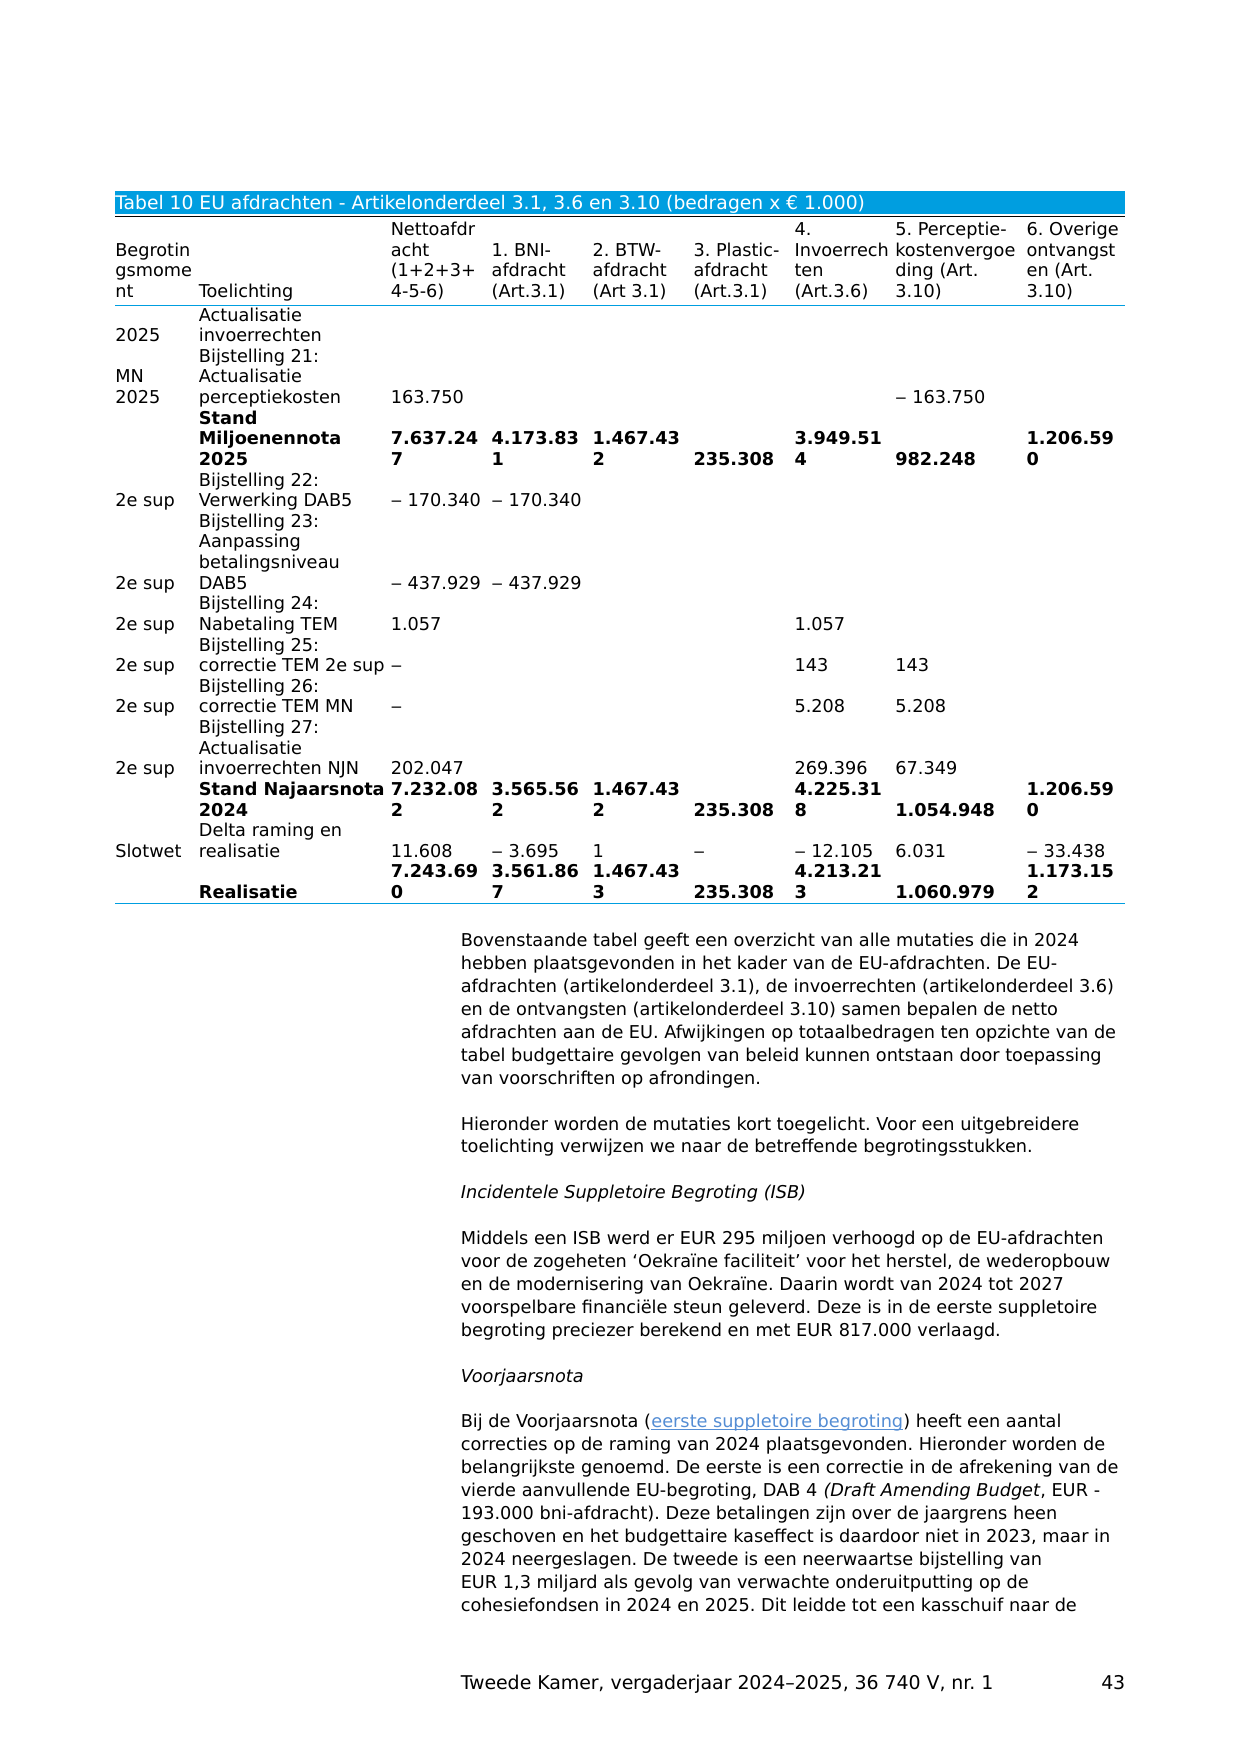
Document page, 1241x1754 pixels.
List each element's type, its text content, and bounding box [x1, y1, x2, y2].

table_cell [690, 346, 791, 408]
table_cell 2e sup [115, 511, 196, 593]
table_cell [1024, 470, 1125, 511]
table_cell 2e sup [115, 676, 196, 717]
table_cell [590, 593, 690, 634]
table_cell [690, 593, 791, 634]
table_cell [690, 717, 791, 779]
table_cell 1. BNI-afdracht (Art.3.1) [489, 217, 589, 304]
text Hieronder worden de mutaties kort toegelicht. Voor een uitgebreidere toelichting verwijzen we naar de betreffende begrotingsstukken. [461, 1112, 1125, 1157]
table_cell [690, 470, 791, 511]
table_cell 2e sup [115, 470, 196, 511]
table_cell 4. Invoerrechten (Art.3.6) [791, 217, 892, 304]
table_cell [590, 717, 690, 779]
table_cell Nettoafdracht (1+2+3+4-5-6) [388, 217, 488, 304]
table_cell ‒ 33.438 [1024, 820, 1125, 861]
table_cell 235.308 [690, 861, 791, 903]
table_cell 3. Plastic-afdracht (Art.3.1) [690, 217, 791, 304]
table_cell 202.047 [388, 717, 488, 779]
table_cell [489, 717, 589, 779]
table_cell Actualisatie invoerrechten [196, 306, 388, 346]
table_cell ‒ 437.929 [388, 511, 488, 593]
table_cell Stand Najaarsnota 2024 [196, 779, 388, 820]
table_cell [115, 861, 196, 903]
table_cell 269.396 [791, 717, 892, 779]
table_cell 143 [892, 635, 1023, 676]
text Middels een ISB werd er EUR 295 miljoen verhoogd op de EU-afdrachten voor de zogeheten ‘Oekraïne faciliteit’ voor het herstel, de wederopbouw en de modernisering van Oekraïne. Daarin wordt van 2024 tot 2027 voorspelbare financiële steun geleverd. Deze is in de eerste suppletoire begroting preciezer berekend en met EUR 817.000 verlaagd. [461, 1226, 1125, 1341]
table_cell [791, 470, 892, 511]
table_cell 67.349 [892, 717, 1023, 779]
table_cell Delta raming en realisatie [196, 820, 388, 861]
table_cell [590, 511, 690, 593]
table_cell 11.608 [388, 820, 488, 861]
table_cell [791, 306, 892, 346]
table_cell ‒ 12.105 [791, 820, 892, 861]
table_cell 235.308 [690, 408, 791, 469]
table_cell [1024, 717, 1125, 779]
table_cell ‒ 3.695 [489, 820, 589, 861]
table_cell Bijstelling 23: Aanpassing betalingsniveau DAB5 [196, 511, 388, 593]
table_cell 6.031 [892, 820, 1023, 861]
table_cell Bijstelling 26: correctie TEM MN [196, 676, 388, 717]
table_cell Begrotingsmoment [115, 217, 196, 304]
table_cell 1 [590, 820, 690, 861]
table_cell [590, 306, 690, 346]
table_cell 235.308 [690, 779, 791, 820]
table_cell Stand Miljoenennota 2025 [196, 408, 388, 469]
table_cell ‒ 170.340 [388, 470, 488, 511]
table_cell MN 2025 [115, 346, 196, 408]
table_cell 143 [791, 635, 892, 676]
table_cell ‒ 163.750 [892, 346, 1023, 408]
table_cell 7.637.247 [388, 408, 488, 469]
table_cell 3.565.562 [489, 779, 589, 820]
table_cell 1.057 [388, 593, 488, 634]
table_cell 4.225.318 [791, 779, 892, 820]
table_cell 163.750 [388, 346, 488, 408]
table_cell 1.467.432 [590, 408, 690, 469]
table_cell 1.206.590 [1024, 408, 1125, 469]
table_cell [489, 676, 589, 717]
table_cell 4.213.213 [791, 861, 892, 903]
table_cell [590, 346, 690, 408]
table_cell 982.248 [892, 408, 1023, 469]
table_cell Toelichting [196, 217, 388, 304]
text Bij de Voorjaarsnota (eerste suppletoire begroting) heeft een aantal correcties op de raming van 2024 plaatsgevonden. Hieronder worden de belangrijkste genoemd. De eerste is een correctie in de afrekening van de vierde aanvullende EU-begroting, DAB 4 (Draft Amending Budget, EUR -193.000 bni-afdracht). Deze betalingen zijn over de jaargrens heen geschoven en het budgettaire kaseffect is daardoor niet in 2023, maar in 2024 neergeslagen. De tweede is een neerwaartse bijstelling van EUR 1,3 miljard als gevolg van verwachte onderuitputting op de cohesiefondsen in 2024 en 2025. Dit leidde tot een kasschuif naar de [461, 1409, 1125, 1616]
table_cell 2e sup [115, 593, 196, 634]
table_cell 7.243.690 [388, 861, 488, 903]
table_cell [892, 470, 1023, 511]
table_cell 2025 [115, 306, 196, 346]
table_cell 3.949.514 [791, 408, 892, 469]
table_cell ‒ [388, 635, 488, 676]
text Voorjaarsnota [461, 1364, 1125, 1387]
table_cell [388, 306, 488, 346]
table_cell [1024, 635, 1125, 676]
table_cell 1.054.948 [892, 779, 1023, 820]
table_cell Bijstelling 24: Nabetaling TEM [196, 593, 388, 634]
table_cell [791, 346, 892, 408]
table_cell 2e sup [115, 717, 196, 779]
table_cell [489, 306, 589, 346]
table_cell [489, 346, 589, 408]
table_cell [115, 408, 196, 469]
text Bovenstaande tabel geeft een overzicht van alle mutaties die in 2024 hebben plaatsgevonden in het kader van de EU-afdrachten. De EU-afdrachten (artikelonderdeel 3.1), de invoerrechten (artikelonderdeel 3.6) en de ontvangsten (artikelonderdeel 3.10) samen bepalen de netto afdrachten aan de EU. Afwijkingen op totaalbedragen ten opzichte van de tabel budgettaire gevolgen van beleid kunnen ontstaan door toepassing van voorschriften op afrondingen. [461, 928, 1125, 1089]
table_cell [590, 676, 690, 717]
table_cell 1.057 [791, 593, 892, 634]
table_cell 1.206.590 [1024, 779, 1125, 820]
table_cell ‒ [690, 820, 791, 861]
table_cell [892, 306, 1023, 346]
table_cell 1.060.979 [892, 861, 1023, 903]
table_cell [489, 593, 589, 634]
table_cell 5.208 [791, 676, 892, 717]
table_cell [590, 635, 690, 676]
table_cell Bijstelling 22: Verwerking DAB5 [196, 470, 388, 511]
table_cell 4.173.831 [489, 408, 589, 469]
table_cell 1.173.152 [1024, 861, 1125, 903]
table_cell [690, 511, 791, 593]
table_cell [115, 779, 196, 820]
text Incidentele Suppletoire Begroting (ISB) [461, 1180, 1125, 1203]
table_cell [1024, 306, 1125, 346]
table_cell [1024, 676, 1125, 717]
table_cell 5.208 [892, 676, 1023, 717]
table_cell ‒ 170.340 [489, 470, 589, 511]
table_cell [1024, 346, 1125, 408]
table_cell [1024, 511, 1125, 593]
table_cell [791, 511, 892, 593]
table_cell Bijstelling 25: correctie TEM 2e sup [196, 635, 388, 676]
table_cell [690, 635, 791, 676]
table_cell Bijstelling 27: Actualisatie invoerrechten NJN [196, 717, 388, 779]
table_cell Slotwet [115, 820, 196, 861]
table_cell Realisatie [196, 861, 388, 903]
table_cell 5. Perceptie-kostenvergoeding (Art. 3.10) [892, 217, 1023, 304]
table_cell Bijstelling 21: Actualisatie perceptiekosten [196, 346, 388, 408]
table_cell ‒ 437.929 [489, 511, 589, 593]
table_cell [1024, 593, 1125, 634]
table_cell [892, 593, 1023, 634]
table_cell [690, 676, 791, 717]
table_cell [590, 470, 690, 511]
table_cell [489, 635, 589, 676]
table_cell ‒ [388, 676, 488, 717]
table_cell [690, 306, 791, 346]
table_cell 1.467.432 [590, 779, 690, 820]
table_cell 2e sup [115, 635, 196, 676]
table_cell 6. Overige ontvangsten (Art. 3.10) [1024, 217, 1125, 304]
table_cell 2. BTW-afdracht (Art 3.1) [590, 217, 690, 304]
table_cell [892, 511, 1023, 593]
table_cell 1.467.433 [590, 861, 690, 903]
table_cell 7.232.082 [388, 779, 488, 820]
table_cell 3.561.867 [489, 861, 589, 903]
